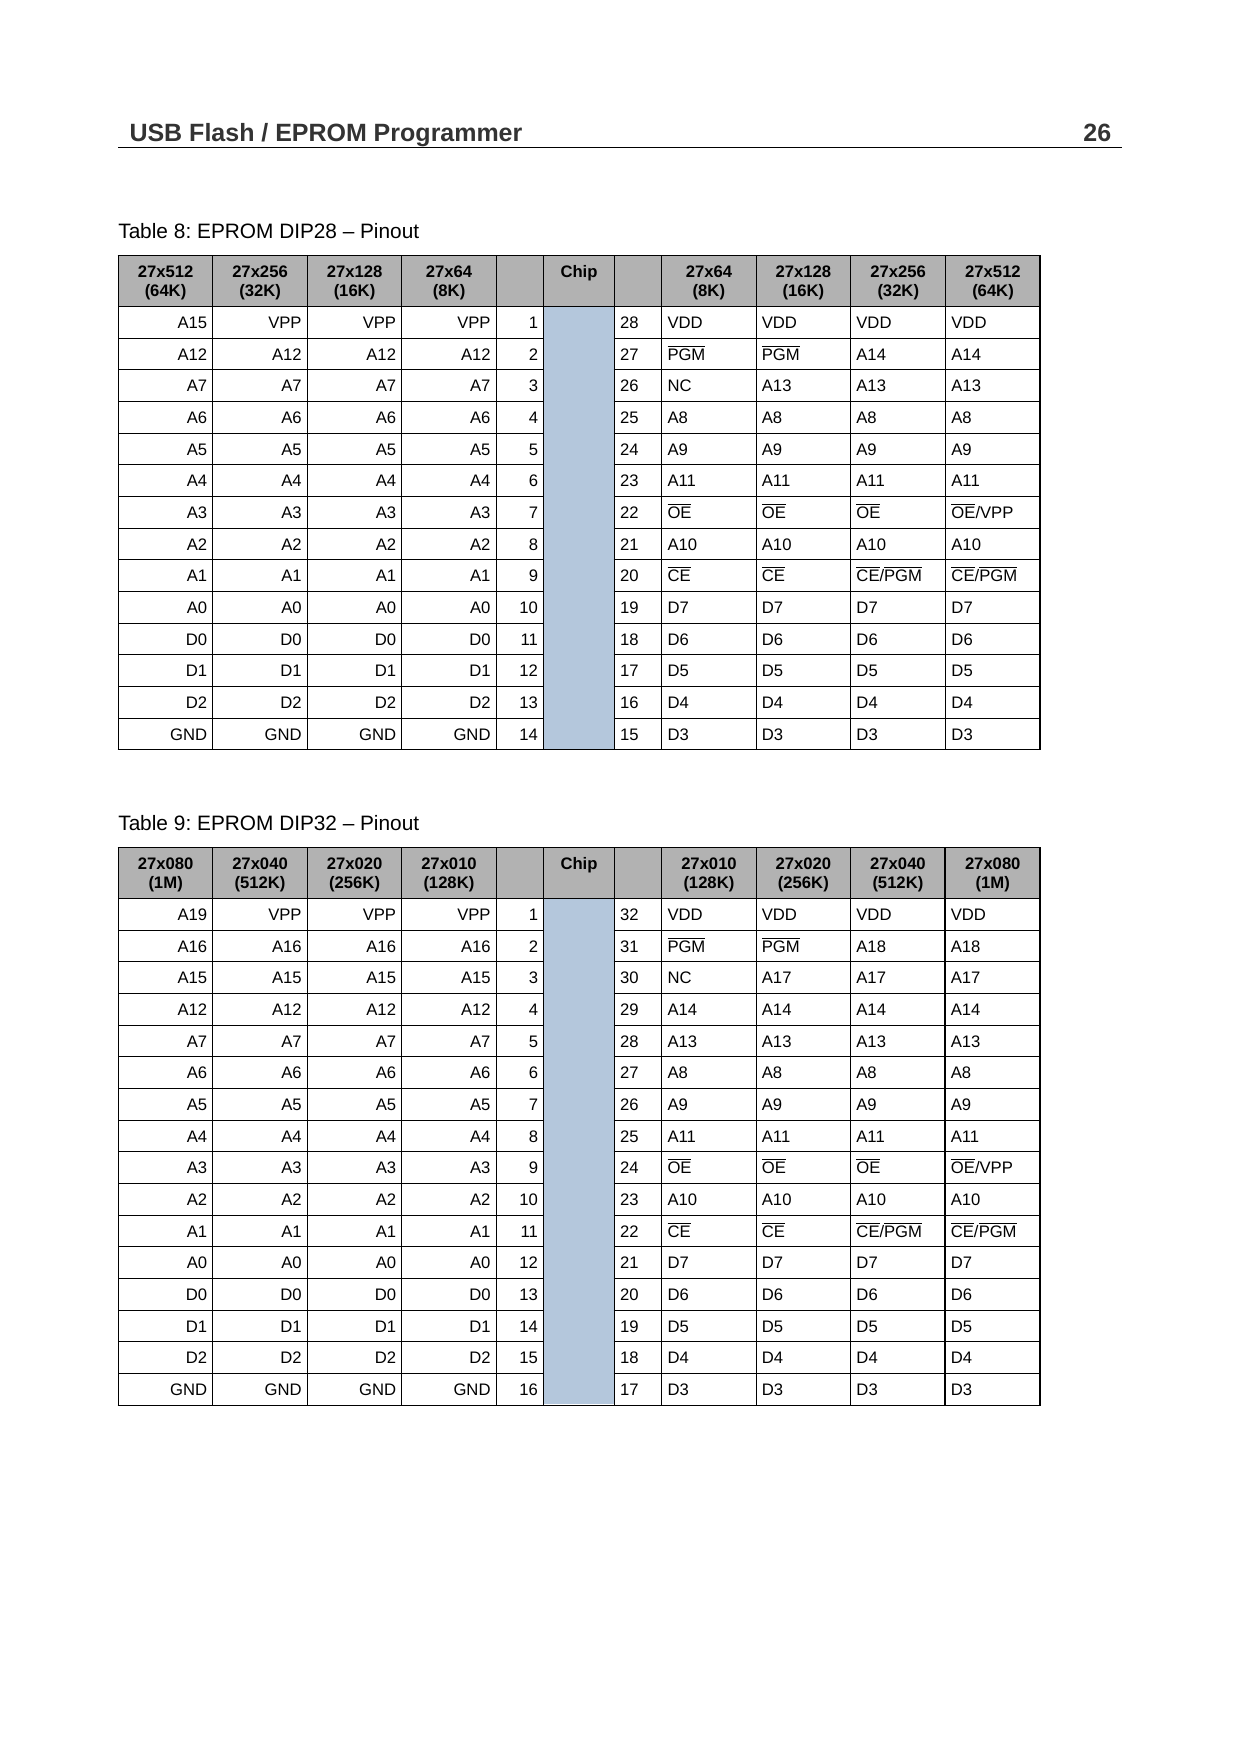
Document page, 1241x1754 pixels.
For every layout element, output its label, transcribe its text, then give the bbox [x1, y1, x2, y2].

table_cell D5 [946, 655, 1039, 686]
table_cell A7 [213, 370, 307, 401]
table_cell 32 [615, 899, 661, 929]
table_cell A0 [308, 592, 401, 623]
table_cell CE [662, 560, 756, 591]
table_cell D6 [851, 624, 945, 654]
table_cell D2 [308, 687, 401, 718]
table_cell A9 [757, 434, 850, 464]
table_cell A3 [308, 1152, 401, 1183]
table_cell CE/PGM [946, 1216, 1039, 1246]
table_cell D2 [119, 1342, 212, 1373]
table_cell D4 [851, 1342, 944, 1373]
table_cell VDD [946, 899, 1039, 929]
table_cell A4 [213, 1121, 307, 1151]
table_cell A4 [213, 465, 307, 496]
table_cell 24 [615, 434, 661, 464]
table_cell A7 [213, 1026, 307, 1056]
table_cell CE/PGM [946, 560, 1039, 591]
table_cell 18 [615, 1342, 661, 1373]
table_cell D1 [402, 655, 496, 686]
table_cell PGM [662, 931, 756, 961]
table_cell A5 [119, 434, 212, 464]
table_cell A9 [851, 1089, 944, 1119]
table_cell VDD [757, 899, 850, 929]
table_cell GND [308, 1374, 401, 1404]
table_cell GND [119, 1374, 212, 1404]
table_cell 30 [615, 962, 661, 993]
table_cell D3 [851, 719, 945, 749]
table_cell 2 [497, 931, 543, 961]
table_cell A11 [851, 465, 945, 496]
table_cell 14 [497, 719, 543, 749]
table_cell A18 [851, 931, 944, 961]
table_cell 16 [497, 1374, 543, 1404]
table_cell A0 [213, 1247, 307, 1278]
table_cell A8 [851, 402, 945, 433]
table_cell 15 [497, 1342, 543, 1373]
table_cell A0 [402, 1247, 496, 1278]
table_cell VDD [851, 307, 945, 338]
table_cell [544, 899, 614, 1404]
table_cell A8 [946, 1057, 1039, 1088]
table_header 27x128 (16K) [757, 256, 850, 306]
table_header 27x64 (8K) [402, 256, 496, 306]
table_cell VPP [308, 307, 401, 338]
table_cell A3 [213, 1152, 307, 1183]
table_cell D7 [851, 1247, 944, 1278]
table_cell A4 [402, 465, 496, 496]
table_cell A2 [308, 1184, 401, 1214]
table_cell D3 [662, 719, 756, 749]
table_cell A1 [402, 560, 496, 591]
table_cell A14 [946, 994, 1039, 1024]
table_cell D1 [308, 655, 401, 686]
table_cell D0 [308, 1279, 401, 1309]
table_cell A7 [119, 370, 212, 401]
table_cell D7 [946, 592, 1039, 623]
table_cell A5 [308, 1089, 401, 1119]
table_cell PGM [757, 931, 850, 961]
table_cell D1 [213, 1311, 307, 1341]
table_cell 21 [615, 1247, 661, 1278]
table_cell 23 [615, 1184, 661, 1214]
table_cell A12 [213, 339, 307, 369]
table_cell 17 [615, 1374, 661, 1404]
table_cell 1 [497, 307, 543, 338]
table_cell 1 [497, 899, 543, 929]
table_cell A3 [213, 497, 307, 528]
table_cell A4 [308, 465, 401, 496]
table_cell A6 [402, 402, 496, 433]
table_cell A12 [402, 339, 496, 369]
table_cell 23 [615, 465, 661, 496]
table_cell 24 [615, 1152, 661, 1183]
table_cell D5 [662, 655, 756, 686]
table_cell CE [662, 1216, 756, 1246]
table_cell A0 [119, 592, 212, 623]
table_cell A0 [402, 592, 496, 623]
table_cell 11 [497, 624, 543, 654]
table_cell D4 [757, 1342, 850, 1373]
table_cell A19 [119, 899, 212, 929]
table_cell 28 [615, 307, 661, 338]
table_cell 25 [615, 1121, 661, 1151]
table_cell A0 [308, 1247, 401, 1278]
table_cell D7 [946, 1247, 1039, 1278]
table_cell D6 [757, 624, 850, 654]
table_cell VDD [851, 899, 944, 929]
table_cell 27 [615, 339, 661, 369]
table_cell D3 [946, 719, 1039, 749]
table_cell A10 [757, 1184, 850, 1214]
table_cell 3 [497, 962, 543, 993]
table_cell A1 [402, 1216, 496, 1246]
table_cell VDD [946, 307, 1039, 338]
table_cell D3 [757, 719, 850, 749]
table_cell A6 [402, 1057, 496, 1088]
table_cell A9 [851, 434, 945, 464]
table_cell D2 [119, 687, 212, 718]
table_header [615, 848, 661, 898]
table_cell A5 [213, 1089, 307, 1119]
table_cell A8 [851, 1057, 944, 1088]
table_cell A1 [213, 1216, 307, 1246]
table_cell A4 [119, 1121, 212, 1151]
table_cell D6 [851, 1279, 944, 1309]
table_cell [544, 307, 614, 749]
table_cell D6 [662, 624, 756, 654]
table_cell A13 [946, 370, 1039, 401]
table_cell CE/PGM [851, 1216, 944, 1246]
table_cell 10 [497, 592, 543, 623]
table_cell D7 [851, 592, 945, 623]
table_cell D3 [757, 1374, 850, 1404]
table_cell D5 [851, 655, 945, 686]
table_cell A5 [308, 434, 401, 464]
table_cell A10 [851, 1184, 944, 1214]
table_cell A10 [757, 529, 850, 559]
table_cell A14 [946, 339, 1039, 369]
table_cell 16 [615, 687, 661, 718]
table_cell A10 [851, 529, 945, 559]
table_header Chip [544, 256, 614, 306]
table_cell D0 [308, 624, 401, 654]
table_cell A2 [119, 529, 212, 559]
table_cell 22 [615, 497, 661, 528]
table_cell A5 [119, 1089, 212, 1119]
table_cell D6 [946, 624, 1039, 654]
table_cell A1 [213, 560, 307, 591]
table_cell A14 [851, 994, 944, 1024]
table_cell D5 [757, 655, 850, 686]
table_cell A8 [757, 402, 850, 433]
table_cell A1 [308, 560, 401, 591]
table_cell A17 [851, 962, 944, 993]
table_cell 27 [615, 1057, 661, 1088]
table_cell D7 [757, 1247, 850, 1278]
table_cell OE/VPP [946, 497, 1039, 528]
table_header Chip [544, 848, 614, 898]
table_cell D0 [402, 1279, 496, 1309]
table_cell A11 [757, 465, 850, 496]
table_cell VPP [402, 307, 496, 338]
table_cell D1 [213, 655, 307, 686]
table_cell D4 [851, 687, 945, 718]
table_cell D7 [662, 592, 756, 623]
table_cell D0 [213, 1279, 307, 1309]
table_cell 17 [615, 655, 661, 686]
table_cell PGM [662, 339, 756, 369]
table_cell D3 [662, 1374, 756, 1404]
table_cell D4 [757, 687, 850, 718]
table_cell A15 [119, 962, 212, 993]
table_cell A9 [946, 434, 1039, 464]
table_cell A8 [662, 1057, 756, 1088]
table_cell A12 [308, 339, 401, 369]
table_cell D3 [851, 1374, 944, 1404]
table_cell A9 [946, 1089, 1039, 1119]
table_cell GND [213, 1374, 307, 1404]
table_cell D3 [946, 1374, 1039, 1404]
table_cell A7 [308, 370, 401, 401]
table_cell D7 [662, 1247, 756, 1278]
table_cell 12 [497, 655, 543, 686]
table_cell 7 [497, 497, 543, 528]
table_cell 5 [497, 1026, 543, 1056]
table_cell A2 [213, 1184, 307, 1214]
table_cell A3 [402, 1152, 496, 1183]
table_cell A8 [757, 1057, 850, 1088]
table_cell A6 [119, 402, 212, 433]
table_cell A4 [119, 465, 212, 496]
table_cell D5 [662, 1311, 756, 1341]
table_header 27x080 (1M) [119, 848, 212, 898]
table_cell A7 [402, 1026, 496, 1056]
table_cell A16 [119, 931, 212, 961]
table_cell 31 [615, 931, 661, 961]
table_cell A5 [402, 1089, 496, 1119]
table_cell VDD [662, 307, 756, 338]
table_cell A12 [213, 994, 307, 1024]
table_cell D2 [308, 1342, 401, 1373]
table_cell CE/PGM [851, 560, 945, 591]
table_header 27x256 (32K) [851, 256, 945, 306]
table_cell D5 [757, 1311, 850, 1341]
table_cell D1 [119, 1311, 212, 1341]
table_cell 26 [615, 370, 661, 401]
table_cell VPP [308, 899, 401, 929]
table_cell A11 [851, 1121, 944, 1151]
table_cell 8 [497, 1121, 543, 1151]
table_cell D0 [213, 624, 307, 654]
table_cell GND [402, 1374, 496, 1404]
table_header 27x040 (512K) [851, 848, 944, 898]
table_cell 20 [615, 1279, 661, 1309]
table_cell A8 [662, 402, 756, 433]
table_cell 18 [615, 624, 661, 654]
table_cell 6 [497, 1057, 543, 1088]
table_cell A6 [308, 1057, 401, 1088]
table_cell A10 [946, 529, 1039, 559]
table_header [497, 848, 543, 898]
table_cell 26 [615, 1089, 661, 1119]
text Table 8: EPROM DIP28 – Pinout [118, 219, 1122, 243]
table_header 27x256 (32K) [213, 256, 307, 306]
table_cell A4 [402, 1121, 496, 1151]
table_cell D4 [946, 687, 1039, 718]
table_cell A7 [308, 1026, 401, 1056]
table_cell D4 [662, 1342, 756, 1373]
table_cell A8 [946, 402, 1039, 433]
table_cell CE [757, 1216, 850, 1246]
table_cell A10 [946, 1184, 1039, 1214]
table_cell A1 [119, 560, 212, 591]
table_cell 15 [615, 719, 661, 749]
table_cell D1 [402, 1311, 496, 1341]
table_cell A0 [119, 1247, 212, 1278]
table_cell A11 [662, 1121, 756, 1151]
table_cell A10 [662, 529, 756, 559]
table_cell A6 [213, 402, 307, 433]
table_cell OE [662, 497, 756, 528]
table_cell 11 [497, 1216, 543, 1246]
table_header 27x080 (1M) [946, 848, 1039, 898]
table_cell A16 [213, 931, 307, 961]
table_cell 25 [615, 402, 661, 433]
table_cell 19 [615, 592, 661, 623]
table_cell D0 [119, 1279, 212, 1309]
table_cell 9 [497, 1152, 543, 1183]
table_cell NC [662, 370, 756, 401]
table_cell A5 [402, 434, 496, 464]
table_cell 19 [615, 1311, 661, 1341]
table_cell A12 [119, 994, 212, 1024]
table_cell 12 [497, 1247, 543, 1278]
table_cell 29 [615, 994, 661, 1024]
table_cell A11 [757, 1121, 850, 1151]
table_cell A15 [119, 307, 212, 338]
table_cell A13 [757, 1026, 850, 1056]
table_cell D1 [308, 1311, 401, 1341]
table_cell A17 [757, 962, 850, 993]
table_header 27x010 (128K) [402, 848, 496, 898]
table_cell 6 [497, 465, 543, 496]
table_cell D2 [402, 1342, 496, 1373]
table_cell A12 [308, 994, 401, 1024]
table_cell A3 [402, 497, 496, 528]
table_cell 5 [497, 434, 543, 464]
table_cell A15 [402, 962, 496, 993]
table_cell OE [851, 497, 945, 528]
table_cell D7 [757, 592, 850, 623]
table_cell A6 [308, 402, 401, 433]
table_cell VPP [213, 899, 307, 929]
table_cell A9 [662, 434, 756, 464]
table_header 27x512 (64K) [946, 256, 1039, 306]
table_cell A13 [662, 1026, 756, 1056]
table_cell 14 [497, 1311, 543, 1341]
table_cell A2 [308, 529, 401, 559]
table_cell A9 [757, 1089, 850, 1119]
table_header 27x020 (256K) [757, 848, 850, 898]
table_cell A2 [119, 1184, 212, 1214]
table_cell D5 [946, 1311, 1039, 1341]
table_cell A3 [119, 1152, 212, 1183]
table_cell VDD [757, 307, 850, 338]
table_header 27x040 (512K) [213, 848, 307, 898]
table_cell D2 [213, 687, 307, 718]
table_cell A14 [662, 994, 756, 1024]
table_cell GND [308, 719, 401, 749]
table_cell A16 [402, 931, 496, 961]
table_cell 22 [615, 1216, 661, 1246]
table_cell PGM [757, 339, 850, 369]
table_cell A2 [402, 1184, 496, 1214]
table_cell 13 [497, 687, 543, 718]
table_cell 4 [497, 994, 543, 1024]
table_cell A15 [213, 962, 307, 993]
table_cell 10 [497, 1184, 543, 1214]
table_cell D2 [402, 687, 496, 718]
table_cell A12 [402, 994, 496, 1024]
table_cell A13 [851, 370, 945, 401]
table_cell A14 [851, 339, 945, 369]
table_cell D0 [119, 624, 212, 654]
table_cell A11 [946, 1121, 1039, 1151]
table_cell 20 [615, 560, 661, 591]
table_cell A7 [402, 370, 496, 401]
table_cell 21 [615, 529, 661, 559]
table_cell OE [757, 497, 850, 528]
table_cell A11 [946, 465, 1039, 496]
table_cell A7 [119, 1026, 212, 1056]
table_cell OE [851, 1152, 944, 1183]
table_cell D6 [757, 1279, 850, 1309]
table_header [615, 256, 661, 306]
table_cell A1 [308, 1216, 401, 1246]
table_header 27x128 (16K) [308, 256, 401, 306]
table_cell A15 [308, 962, 401, 993]
table_cell 9 [497, 560, 543, 591]
table_cell A2 [402, 529, 496, 559]
table_header 27x64 (8K) [662, 256, 756, 306]
table_cell A16 [308, 931, 401, 961]
table_cell CE [757, 560, 850, 591]
table_cell A0 [213, 592, 307, 623]
table_header [497, 256, 543, 306]
table_cell A17 [946, 962, 1039, 993]
table_header 27x020 (256K) [308, 848, 401, 898]
table_cell D5 [851, 1311, 944, 1341]
table_cell GND [213, 719, 307, 749]
table_cell GND [119, 719, 212, 749]
table_cell OE [757, 1152, 850, 1183]
table_cell D4 [946, 1342, 1039, 1373]
table_cell D4 [662, 687, 756, 718]
table_cell 4 [497, 402, 543, 433]
table_cell VPP [402, 899, 496, 929]
table_cell A2 [213, 529, 307, 559]
table_cell 28 [615, 1026, 661, 1056]
table_cell A14 [757, 994, 850, 1024]
table_cell A3 [119, 497, 212, 528]
table_cell A11 [662, 465, 756, 496]
table_cell A10 [662, 1184, 756, 1214]
table_cell OE/VPP [946, 1152, 1039, 1183]
table_cell 7 [497, 1089, 543, 1119]
table_cell D2 [213, 1342, 307, 1373]
table_cell VPP [213, 307, 307, 338]
table_cell D6 [662, 1279, 756, 1309]
table_cell A9 [662, 1089, 756, 1119]
table_cell A13 [851, 1026, 944, 1056]
table_cell 3 [497, 370, 543, 401]
table_cell D0 [402, 624, 496, 654]
table_cell A13 [946, 1026, 1039, 1056]
table_cell A4 [308, 1121, 401, 1151]
table_cell A13 [757, 370, 850, 401]
table_cell GND [402, 719, 496, 749]
table_cell A1 [119, 1216, 212, 1246]
text Table 9: EPROM DIP32 – Pinout [118, 811, 1122, 834]
table_cell A5 [213, 434, 307, 464]
table_cell 13 [497, 1279, 543, 1309]
table_cell D1 [119, 655, 212, 686]
table_cell A6 [213, 1057, 307, 1088]
table_cell A18 [946, 931, 1039, 961]
table_cell 2 [497, 339, 543, 369]
table_cell 8 [497, 529, 543, 559]
table_cell OE [662, 1152, 756, 1183]
table_cell VDD [662, 899, 756, 929]
table_cell A3 [308, 497, 401, 528]
table_header 27x512 (64K) [119, 256, 212, 306]
table_cell D6 [946, 1279, 1039, 1309]
table_header 27x010 (128K) [662, 848, 756, 898]
table_cell NC [662, 962, 756, 993]
table_cell A12 [119, 339, 212, 369]
table_cell A6 [119, 1057, 212, 1088]
